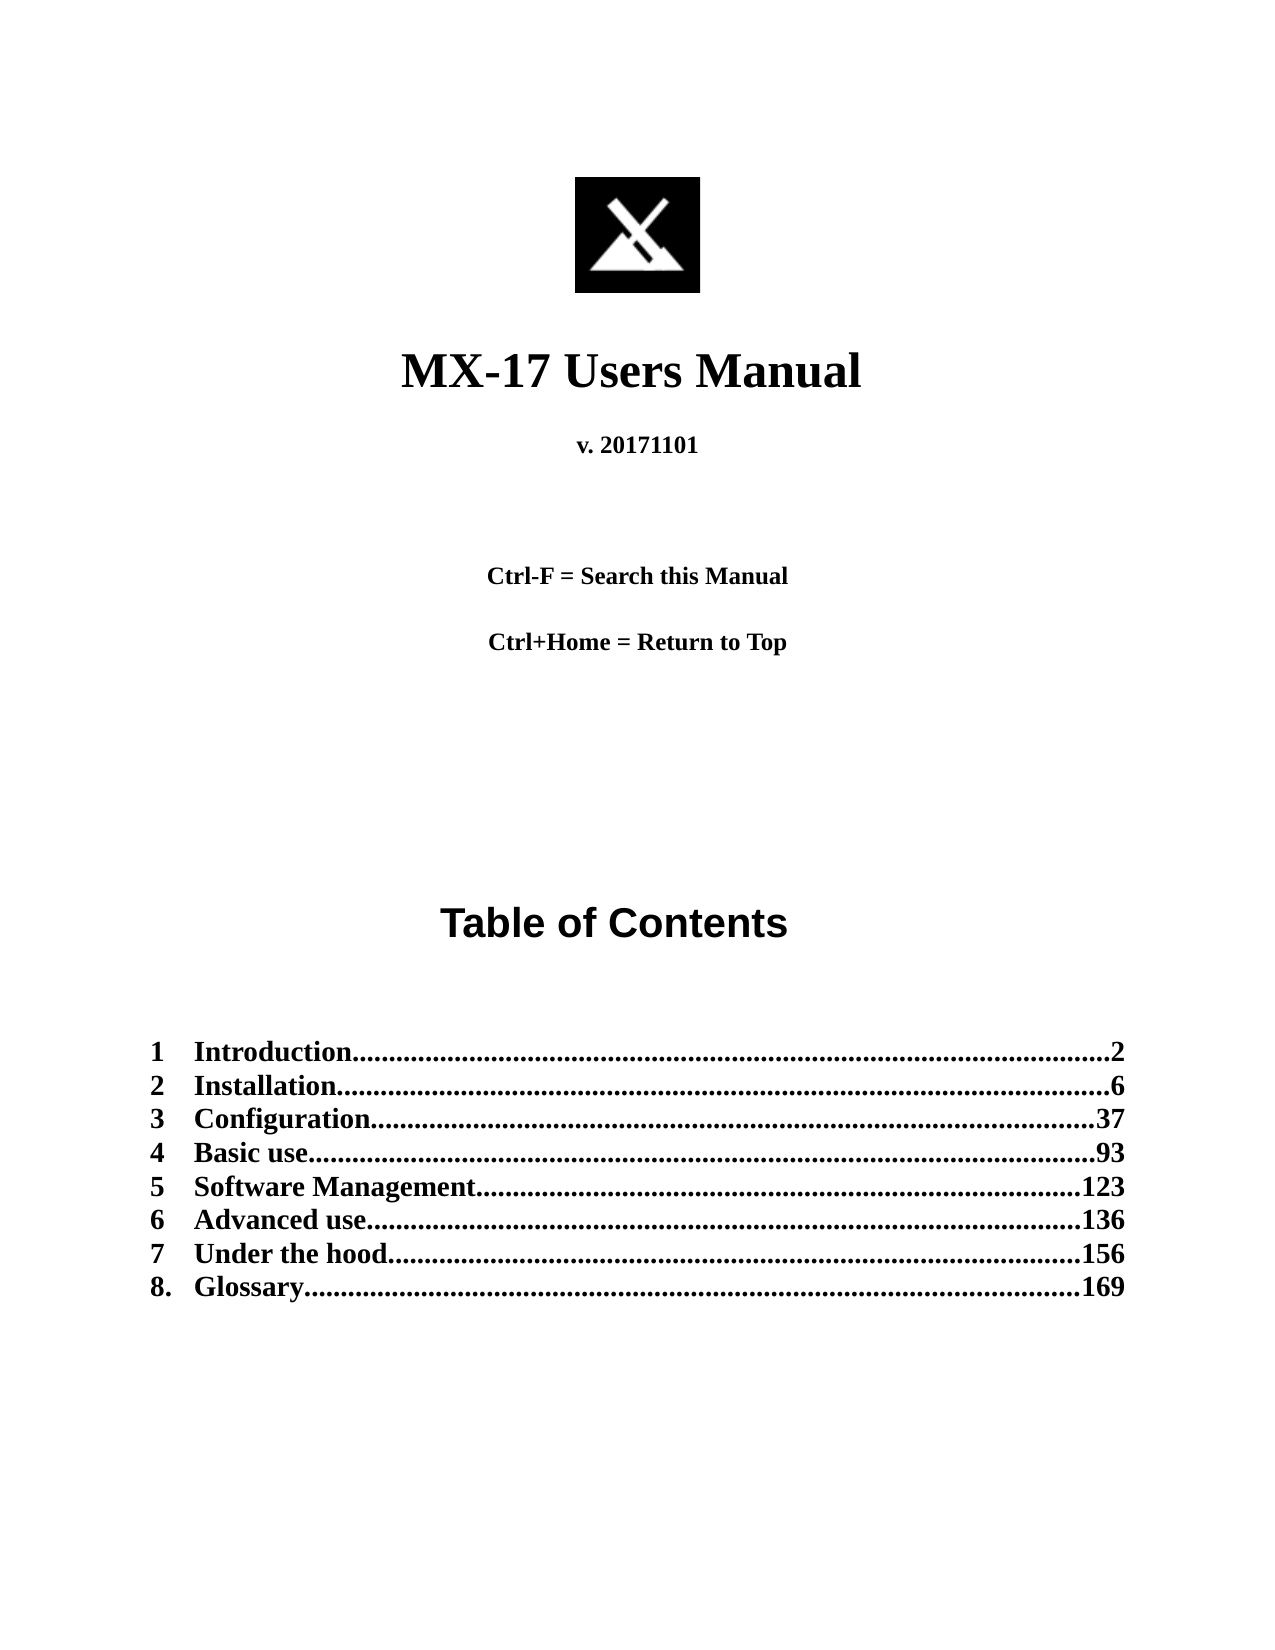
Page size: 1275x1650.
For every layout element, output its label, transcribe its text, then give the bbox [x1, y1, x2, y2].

text 1 Introduction 2 [150, 1034, 1125, 1068]
text Ctrl+Home = Return to Top [166, 627, 1109, 656]
text v. 20171101 [166, 430, 1109, 458]
text 2 Installation 6 [150, 1068, 1125, 1102]
text 8. Glossary 169 [150, 1269, 1125, 1303]
title MX-17 Users Manual [166, 341, 1109, 398]
text 7 Under the hood 156 [150, 1236, 1125, 1269]
text Ctrl-F = Search this Manual [166, 561, 1109, 590]
text 4 Basic use 93 [150, 1135, 1125, 1169]
picture [575, 177, 700, 293]
text 3 Configuration 37 [150, 1102, 1125, 1135]
subtitle Table of Contents [150, 898, 1078, 946]
text 6 Advanced use 136 [150, 1202, 1125, 1236]
text 5 Software Management 123 [150, 1169, 1125, 1202]
